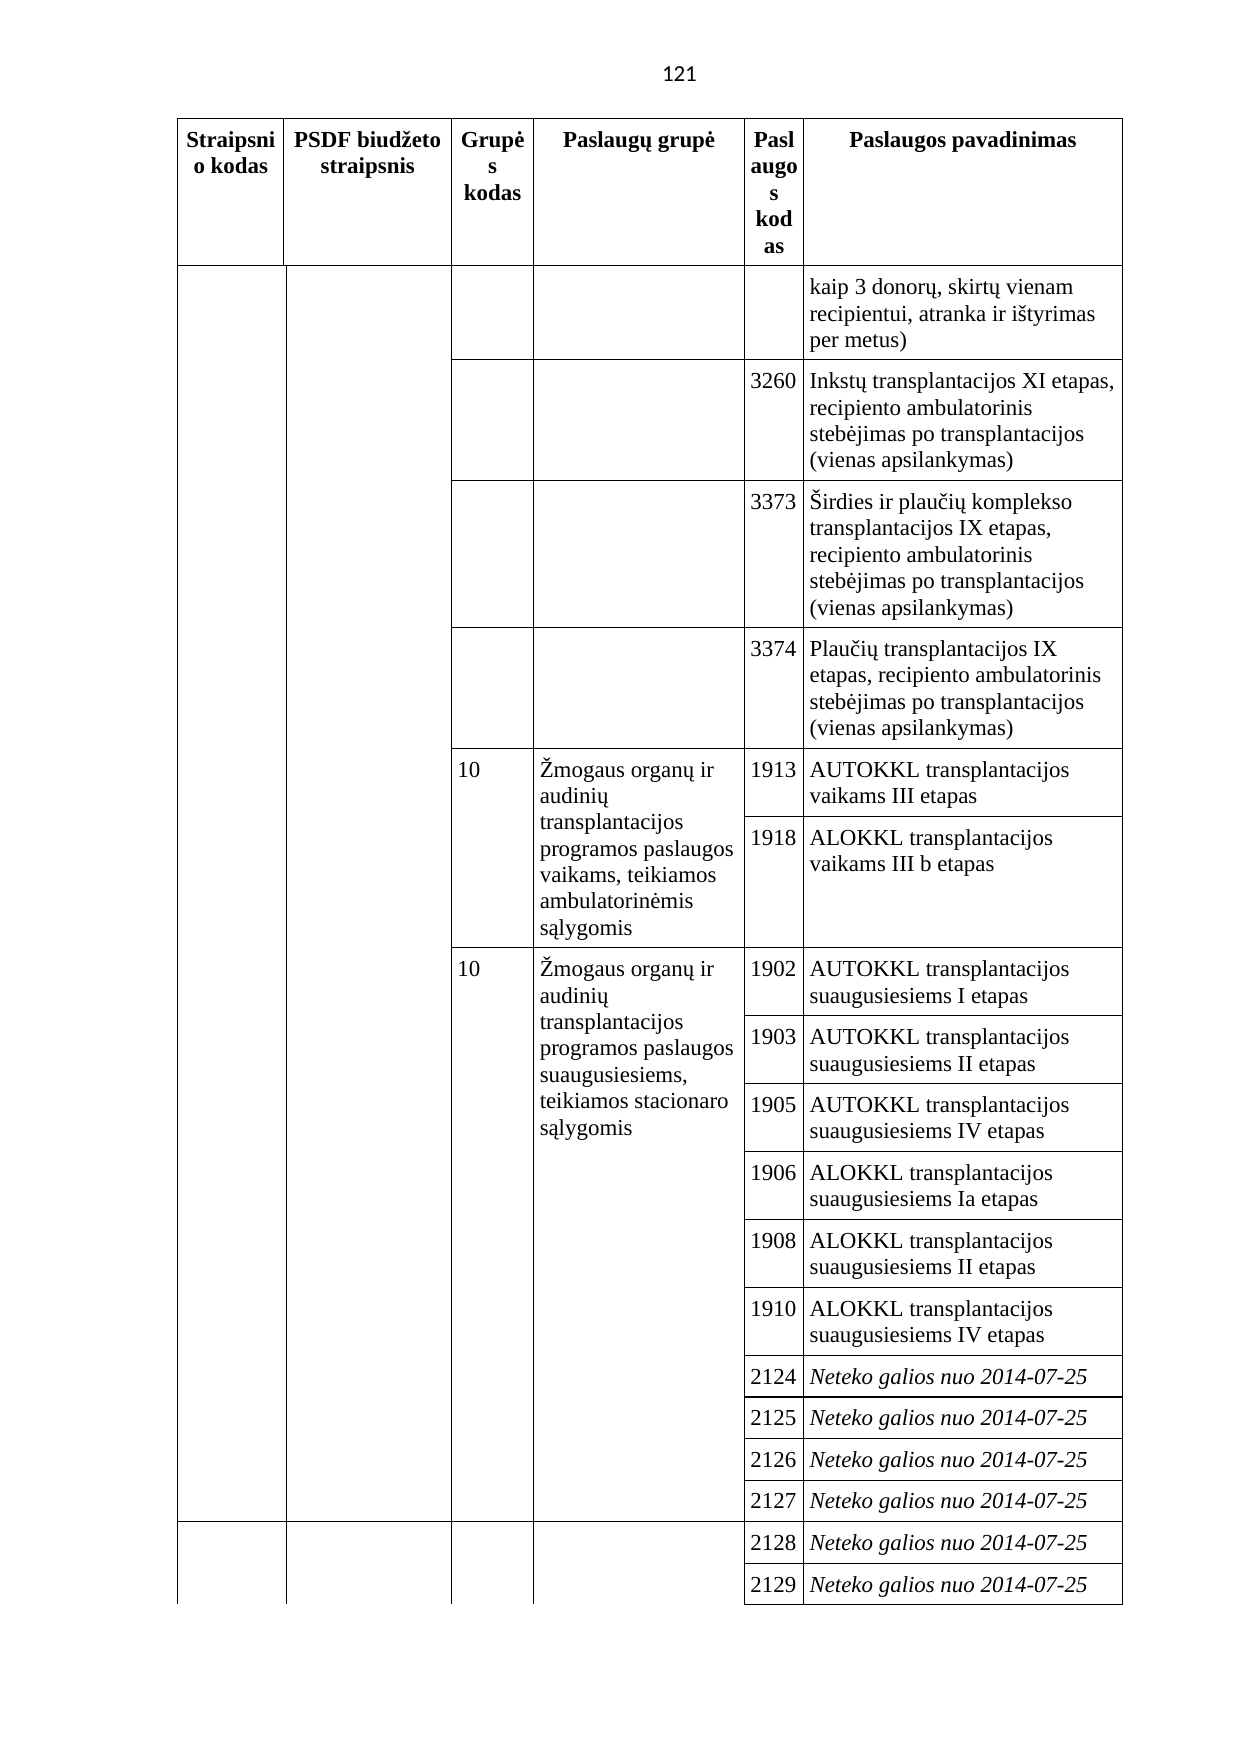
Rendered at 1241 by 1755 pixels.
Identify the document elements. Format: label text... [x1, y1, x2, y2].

table_cell [178, 480, 286, 627]
table_cell 1908 [745, 1220, 803, 1287]
table_cell 1903 [745, 1016, 803, 1083]
table_cell kaip 3 donorų, skirtų vienam recipientui, atranka ir ištyrimas per metus) [804, 266, 1122, 359]
table_cell [178, 1151, 286, 1219]
table_cell Žmogaus organų ir audinių transplantacijos programos paslaugos vaikams, teikiamos ambulatorinėmis sąlygomis [534, 749, 744, 947]
table_cell [287, 1563, 451, 1604]
table_cell AUTOKKL transplantacijos suaugusiesiems I etapas [804, 948, 1122, 1015]
table_cell 3374 [745, 628, 803, 748]
table_cell Žmogaus organų ir audinių transplantacijos programos paslaugos suaugusiesiems, teikiamos stacionaro sąlygomis [534, 948, 744, 1438]
table_cell [178, 1396, 286, 1438]
table_cell 2124 [745, 1356, 803, 1396]
table_cell 1913 [745, 749, 803, 816]
table_cell [287, 947, 451, 1015]
table_cell [534, 1522, 744, 1563]
table_cell ALOKKL transplantacijos vaikams III b etapas [804, 817, 1122, 947]
table_cell [534, 1563, 744, 1604]
table_cell [287, 266, 451, 359]
table_cell [178, 1480, 286, 1521]
table_cell [178, 947, 286, 1015]
table_cell 1905 [745, 1084, 803, 1151]
table_cell [178, 1083, 286, 1151]
table_cell [534, 1438, 744, 1479]
table_cell [534, 266, 744, 359]
table_cell 2128 [745, 1522, 803, 1563]
table_cell [534, 481, 744, 627]
table_cell 3373 [745, 481, 803, 627]
table_cell Inkstų transplantacijos XI etapas, recipiento ambulatorinis stebėjimas po transplantacijos (vienas apsilankymas) [804, 360, 1122, 480]
table_cell [287, 480, 451, 627]
table_cell [178, 627, 286, 748]
table_cell [178, 816, 286, 947]
table_cell [534, 360, 744, 480]
table_cell 2129 [745, 1564, 803, 1604]
table_cell Plaučių transplantacijos IX etapas, recipiento ambulatorinis stebėjimas po transplantacijos (vienas apsilankymas) [804, 628, 1122, 748]
table_cell [178, 266, 286, 359]
table_cell [452, 628, 533, 748]
table_cell 3260 [745, 360, 803, 480]
table_cell Širdies ir plaučių komplekso transplantacijos IX etapas, recipiento ambulatorinis stebėjimas po transplantacijos (vienas apsilankymas) [804, 481, 1122, 627]
table_cell [534, 628, 744, 748]
table_cell ALOKKL transplantacijos suaugusiesiems II etapas [804, 1220, 1122, 1287]
table_cell [452, 1438, 533, 1479]
table_cell [287, 1083, 451, 1151]
table_cell Neteko galios nuo 2014-07-25 [804, 1564, 1122, 1604]
table_cell AUTOKKL transplantacijos suaugusiesiems II etapas [804, 1016, 1122, 1083]
table_cell 1906 [745, 1152, 803, 1219]
table_cell [452, 1480, 533, 1521]
table_cell Neteko galios nuo 2014-07-25 [804, 1481, 1122, 1521]
table_header Straipsnio kodas [178, 119, 283, 265]
table_header Paslaugų grupė [534, 119, 744, 265]
table_cell AUTOKKL transplantacijos vaikams III etapas [804, 749, 1122, 816]
table_cell [287, 1015, 451, 1083]
table_cell [287, 816, 451, 947]
table_cell [178, 1355, 286, 1396]
table_cell [452, 1522, 533, 1563]
table_cell [452, 816, 533, 947]
table_cell ALOKKL transplantacijos suaugusiesiems Ia etapas [804, 1152, 1122, 1219]
table_cell [287, 1151, 451, 1219]
table_header PSDF biudžeto straipsnis [284, 119, 451, 265]
table_cell 1918 [745, 817, 803, 947]
table_cell [287, 359, 451, 480]
table_cell [178, 1563, 286, 1604]
table_cell [452, 481, 533, 627]
table_header Paslaugos pavadinimas [804, 119, 1122, 265]
table_cell [534, 1480, 744, 1521]
table_cell 1902 [745, 948, 803, 1015]
table_cell [178, 1015, 286, 1083]
table_cell [178, 1219, 286, 1287]
table_cell Neteko galios nuo 2014-07-25 [804, 1356, 1122, 1396]
table_cell Neteko galios nuo 2014-07-25 [804, 1398, 1122, 1438]
table_cell [287, 627, 451, 748]
table_cell 2126 [745, 1439, 803, 1479]
table_cell Neteko galios nuo 2014-07-25 [804, 1439, 1122, 1479]
table_cell AUTOKKL transplantacijos suaugusiesiems IV etapas [804, 1084, 1122, 1151]
table_cell [178, 359, 286, 480]
table_cell [452, 360, 533, 480]
table_cell [745, 266, 803, 359]
table_cell [287, 748, 451, 816]
table_cell [287, 1438, 451, 1479]
table_cell [178, 1438, 286, 1479]
table_cell 10 [452, 749, 533, 816]
table_cell [452, 266, 533, 359]
table_cell [287, 1480, 451, 1521]
table_cell [287, 1522, 451, 1563]
table_cell 1910 [745, 1288, 803, 1355]
table_cell [287, 1219, 451, 1287]
table_cell [287, 1287, 451, 1355]
table_cell [452, 1563, 533, 1604]
table_cell [287, 1396, 451, 1438]
table_cell [178, 1522, 286, 1563]
table_cell 2127 [745, 1481, 803, 1521]
table_cell 2125 [745, 1398, 803, 1438]
table_cell [178, 1287, 286, 1355]
table_header Paslaugos kodas [745, 119, 803, 265]
table_cell Neteko galios nuo 2014-07-25 [804, 1522, 1122, 1563]
table_cell 10 [452, 948, 533, 1438]
table_cell ALOKKL transplantacijos suaugusiesiems IV etapas [804, 1288, 1122, 1355]
table_cell [178, 748, 286, 816]
table_header Grupės kodas [452, 119, 533, 265]
table_cell [287, 1355, 451, 1396]
